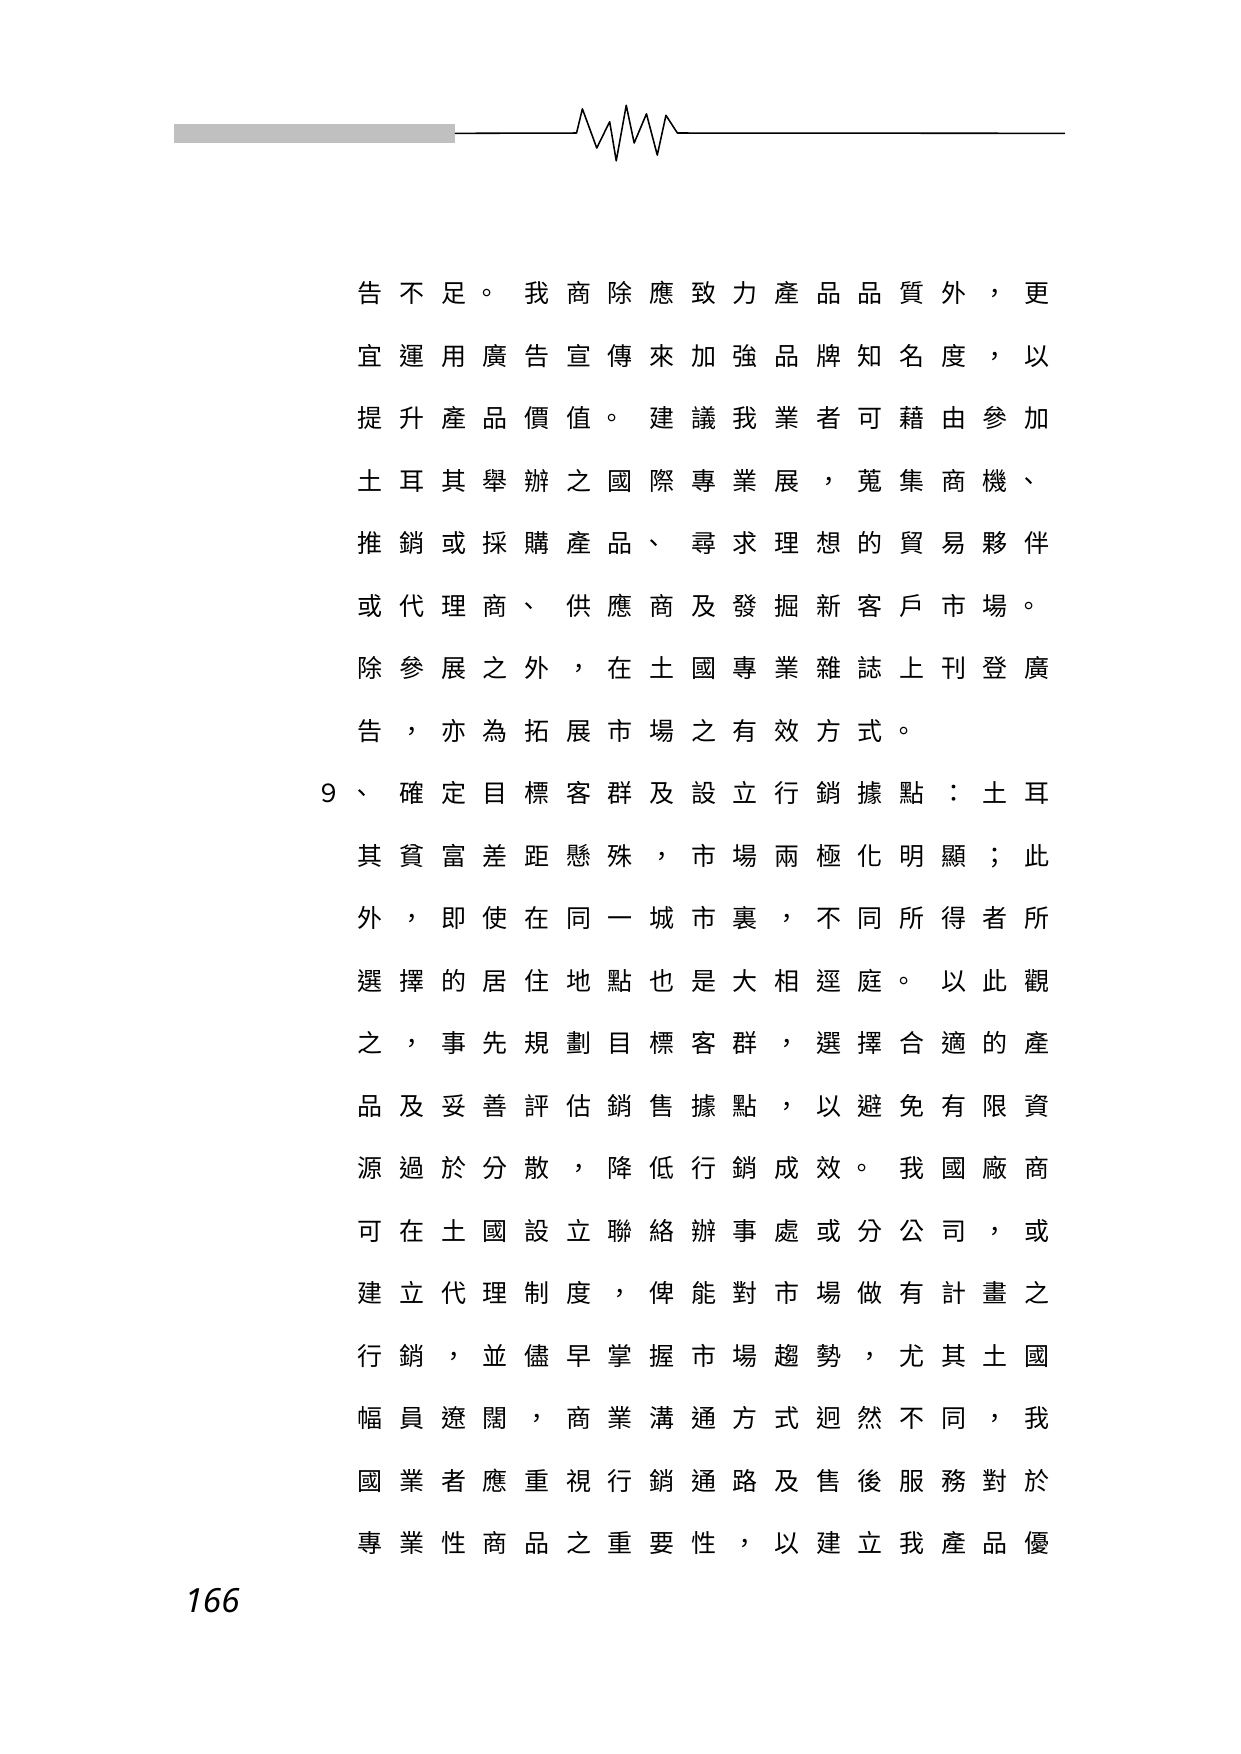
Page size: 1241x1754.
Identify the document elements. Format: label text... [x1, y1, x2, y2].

text ９、確定目標客群及設立行銷據點：土耳其貧富差距懸殊，市場兩極化明顯；此外，即使在同一城市裏，不同所得者所選擇的居住地點也是大相逕庭。以此觀之，事先規劃目標客群，選擇合適的產品及妥善評估銷售據點，以避免有限資源過於分散，降低行銷成效。我國廠商可在土國設立聯絡辦事處或分公司，或建立代理制度，俾能對市場做有計畫之行銷，並儘早掌握市場趨勢，尤其土國幅員遼闊，商業溝通方式迥然不同，我國業者應重視行銷通路及售後服務對於專業性商品之重要性，以建立我產品優 [281, 750, 1058, 1563]
text 告不足。我商除應致力產品品質外，更宜運用廣告宣傳來加強品牌知名度，以提升產品價值。建議我業者可藉由參加土耳其舉辦之國際專業展，蒐集商機、推銷或採購產品、尋求理想的貿易夥伴或代理商、供應商及發掘新客戶市場。除參展之外，在土國專業雜誌上刊登廣告，亦為拓展市場之有效方式。 [281, 250, 1058, 750]
